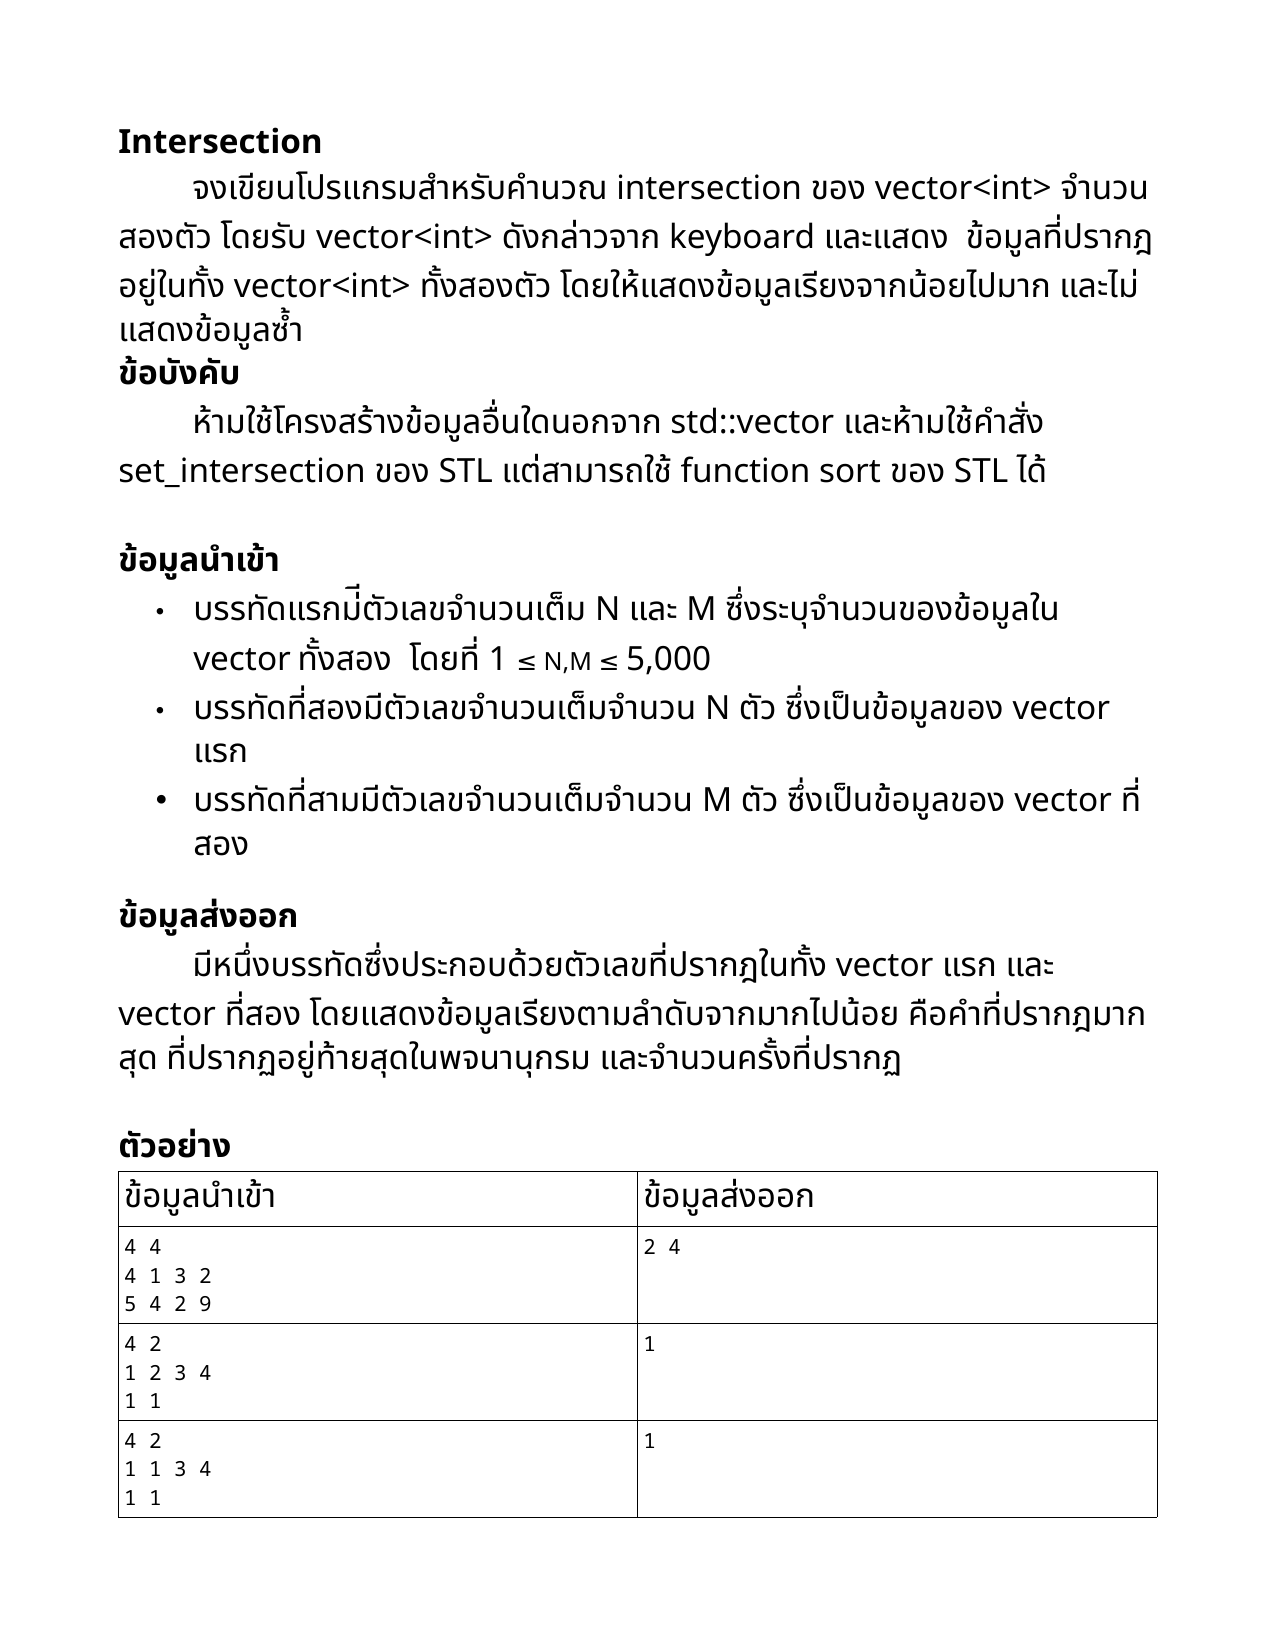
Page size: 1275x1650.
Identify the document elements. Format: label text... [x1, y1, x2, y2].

table_cell 1 [638, 1421, 1157, 1517]
table_cell 1 [638, 1324, 1157, 1420]
text จงเขียนโปรแกรมสำหรับคำนวณ intersection ของ vector<int> จำนวนสองตัว โดยรับ vector<int> ดังกล่าวจาก keyboard และแสดง ข้อมูลที่ปรากฎอยู่ในทั้ง vector<int> ทั้งสองตัว โดยให้แสดงข้อมูลเรียงจากน้อยไปมาก และไม่แสดงข้อมูลซ้ำ [118, 163, 1157, 354]
text ห้ามใช้โครงสร้างข้อมูลอื่นใดนอกจาก std::vector และห้ามใช้คำสั่ง set_intersection ของ STL แต่สามารถใช้ function sort ของ STL ได้ [118, 398, 1157, 496]
text ข้อมูลนำเข้า [118, 542, 1157, 585]
text ข้อมูลส่งออก [118, 897, 1157, 941]
table_header ข้อมูลส่งออก [638, 1172, 1157, 1226]
text ข้อบังคับ [118, 354, 1157, 398]
list บรรทัดที่สามมีตัวเลขจำนวนเต็มจำนวน M ตัว ซึ่งเป็นข้อมูลของ vector ที่สอง [156, 776, 1157, 869]
list บรรทัดแรกม่ีตัวเลขจำนวนเต็ม N และ M ซึ่งระบุจำนวนของข้อมูลใน vectorทั้งสอง โดยที่ 1 ≤ N,M ≤ 5,000 [156, 585, 1157, 683]
table_header ข้อมูลนำเข้า [119, 1172, 637, 1226]
table_cell 4 2 1 2 3 4 1 1 [119, 1324, 637, 1420]
text ตัวอย่าง [118, 1128, 1157, 1171]
table_cell 2 4 [638, 1227, 1157, 1323]
text Intersection [118, 118, 1157, 163]
table_cell 4 2 1 1 3 4 1 1 [119, 1421, 637, 1517]
table_cell 4 4 4 1 3 2 5 4 2 9 [119, 1227, 637, 1323]
list บรรทัดที่สองมีตัวเลขจำนวนเต็มจำนวน N ตัว ซึ่งเป็นข้อมูลของ vector แรก [156, 683, 1157, 776]
text มีหนึ่งบรรทัดซึ่งประกอบด้วยตัวเลขที่ปรากฎในทั้ง vector แรก และ vector ที่สอง โดยแสดงข้อมูลเรียงตามลำดับจากมากไปน้อย คือคำที่ปรากฎมากสุด ที่ปรากฏอยู่ท้ายสุดในพจนานุกรม และจำนวนครั้งที่ปรากฏ [118, 941, 1157, 1083]
